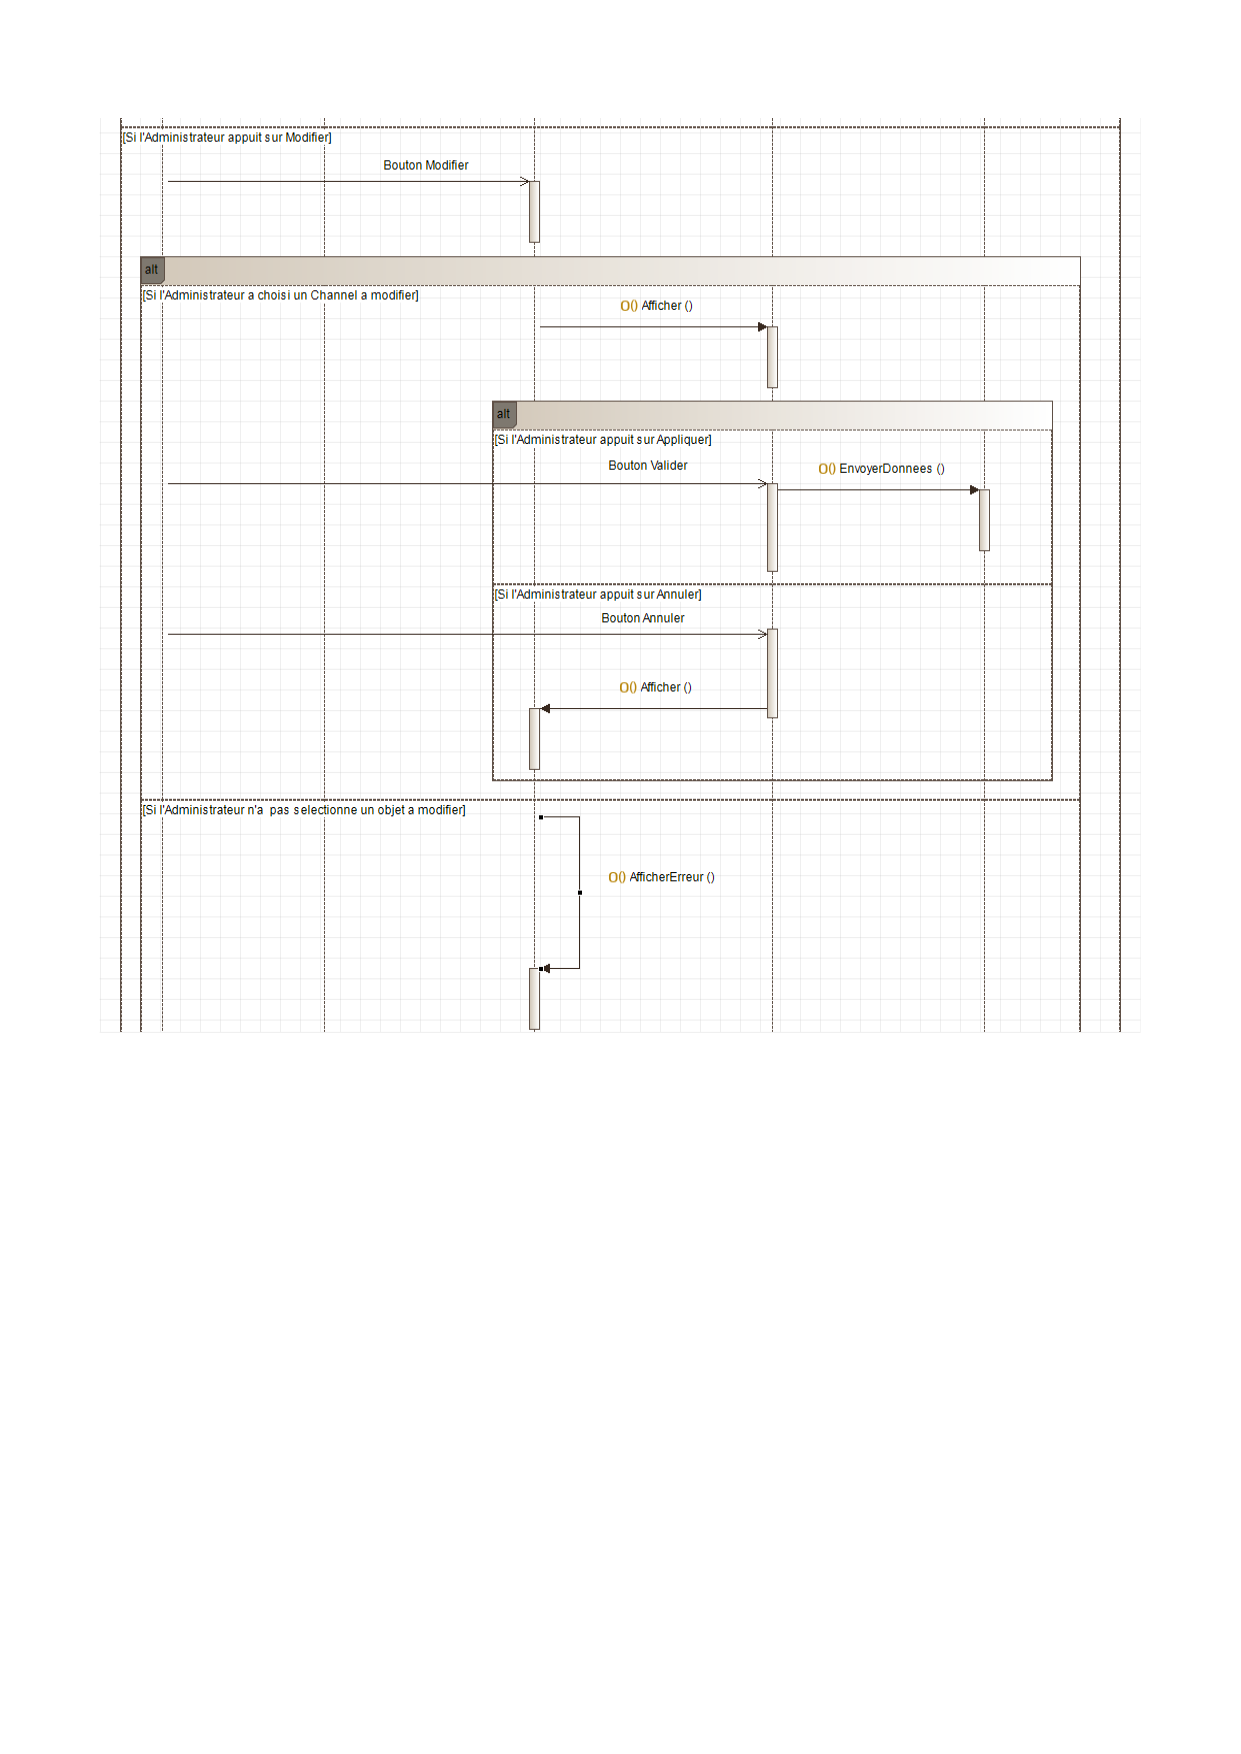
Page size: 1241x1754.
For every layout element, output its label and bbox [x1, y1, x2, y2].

picture [99, 118, 1141, 1034]
